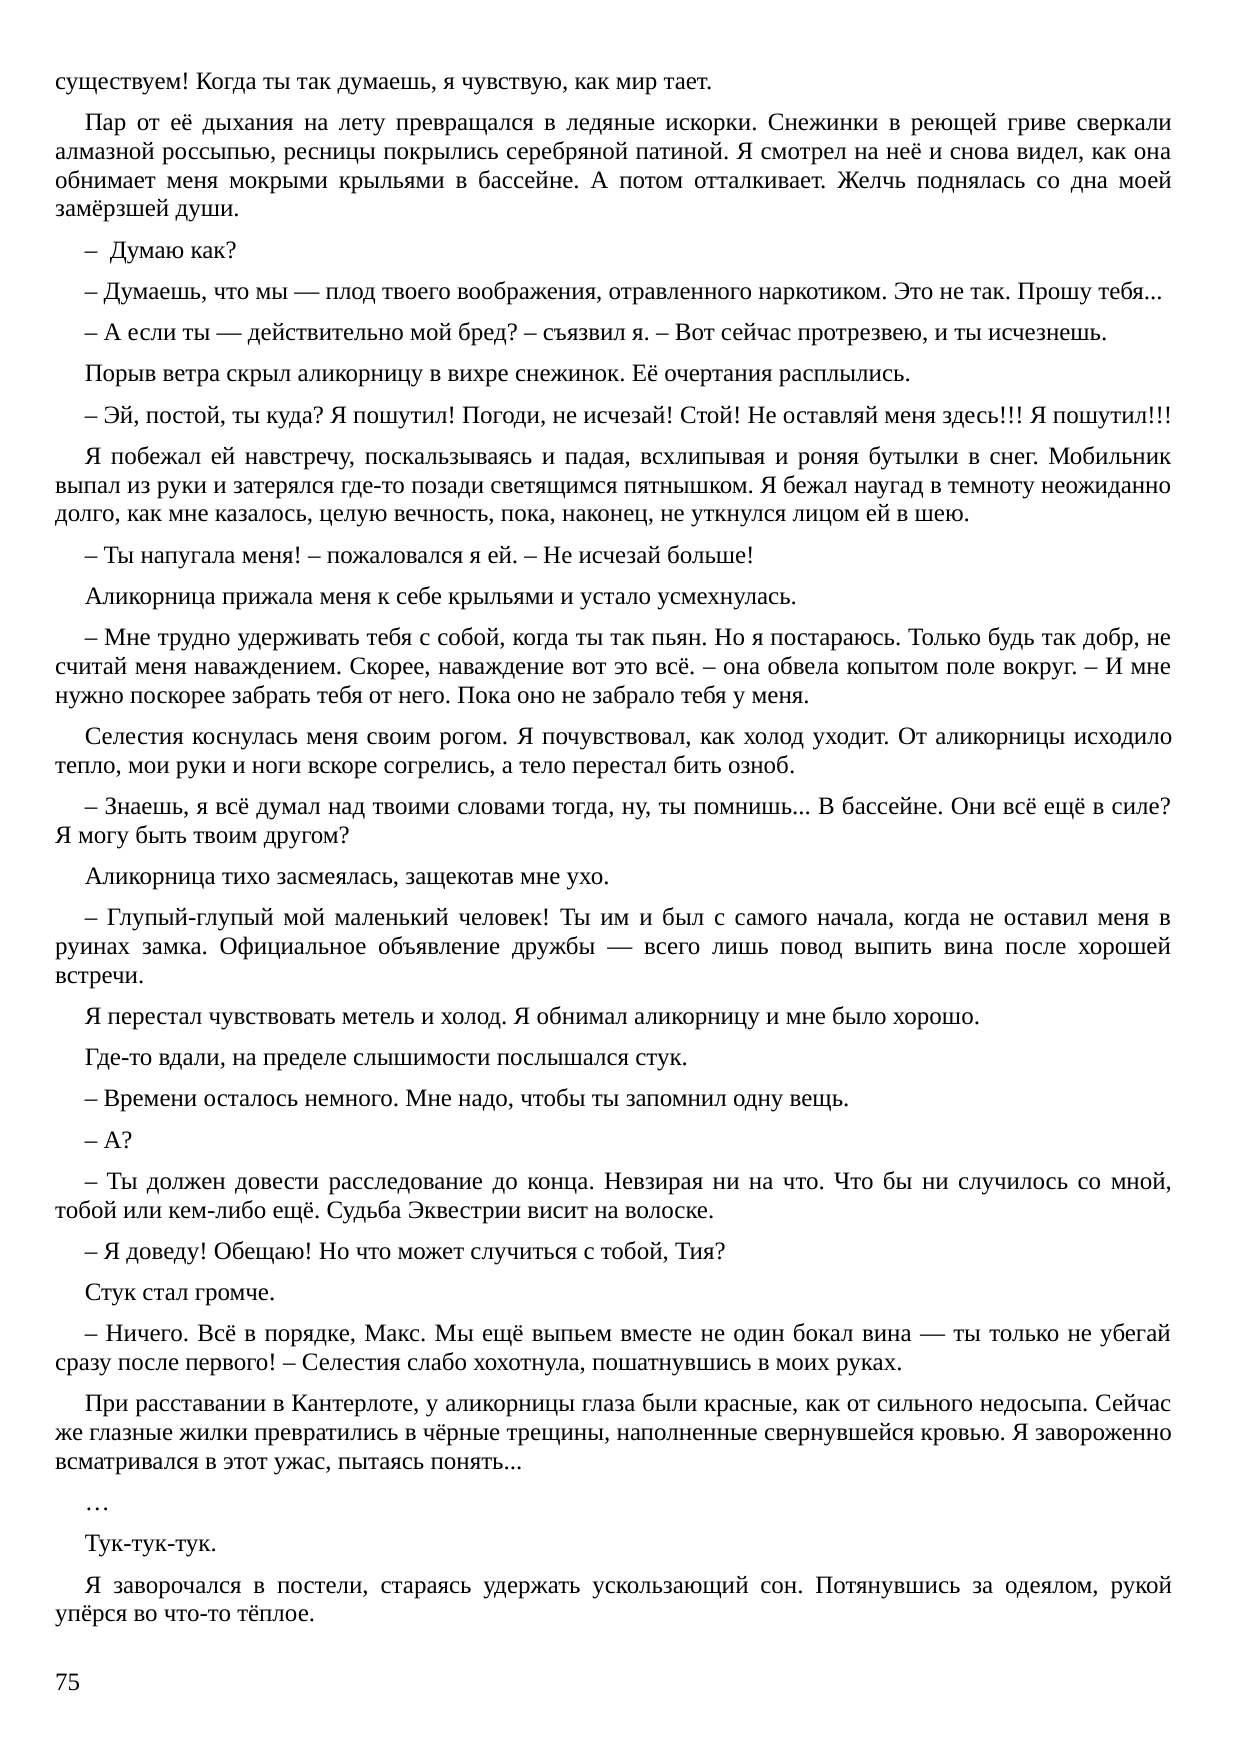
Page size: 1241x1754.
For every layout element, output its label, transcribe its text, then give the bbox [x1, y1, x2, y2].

text Я заворочался в постели, стараясь удержать ускользающий сон. Потянувшись за одеялом, рукой упёрся во что-то тёплое. [55, 1570, 1173, 1627]
text Тук-тук-тук. [55, 1528, 1173, 1557]
text – А? [55, 1125, 1173, 1153]
text – А если ты — действительно мой бред? – съязвил я. – Вот сейчас протрезвею, и ты исчезнешь. [55, 317, 1173, 346]
text Порыв ветра скрыл аликорницу в вихре снежинок. Её очертания расплылись. [55, 358, 1173, 387]
text Аликорница прижала меня к себе крыльями и устало усмехнулась. [55, 581, 1173, 610]
text Селестия коснулась меня своим рогом. Я почувствовал, как холод уходит. От аликорницы исходило тепло, мои руки и ноги вскоре согрелись, а тело перестал бить озноб. [55, 721, 1173, 778]
text существуем! Когда ты так думаешь, я чувствую, как мир тает. [55, 66, 1173, 95]
text Я перестал чувствовать метель и холод. Я обнимал аликорницу и мне было хорошо. [55, 1001, 1173, 1030]
text – Ничего. Всё в порядке, Макс. Мы ещё выпьем вместе не один бокал вина — ты только не убегай сразу после первого! – Селестия слабо хохотнула, пошатнувшись в моих руках. [55, 1318, 1173, 1376]
text – Эй, постой, ты куда? Я пошутил! Погоди, не исчезай! Стой! Не оставляй меня здесь!!! Я пошутил!!! [55, 400, 1173, 428]
text При расставании в Кантерлоте, у аликорницы глаза были красные, как от сильного недосыпа. Сейчас же глазные жилки превратились в чёрные трещины, наполненные свернувшейся кровью. Я завороженно всматривался в этот ужас, пытаясь понять... [55, 1388, 1173, 1475]
text Аликорница тихо засмеялась, защекотав мне ухо. [55, 861, 1173, 890]
text … [55, 1487, 1173, 1516]
text – Я доведу! Обещаю! Но что может случиться с тобой, Тия? [55, 1236, 1173, 1265]
text – Думаешь, что мы — плод твоего воображения, отравленного наркотиком. Это не так. Прошу тебя... [55, 276, 1173, 305]
text – Ты напугала меня! – пожаловался я ей. – Не исчезай больше! [55, 540, 1173, 568]
text – Глупый-глупый мой маленький человек! Ты им и был с самого начала, когда не оставил меня в руинах замка. Официальное объявление дружбы — всего лишь повод выпить вина после хорошей встречи. [55, 902, 1173, 988]
text – Времени осталось немного. Мне надо, чтобы ты запомнил одну вещь. [55, 1083, 1173, 1112]
text – Знаешь, я всё думал над твоими словами тогда, ну, ты помнишь... В бассейне. Они всё ещё в силе? Я могу быть твоим другом? [55, 791, 1173, 848]
text Я побежал ей навстречу, поскальзываясь и падая, всхлипывая и роняя бутылки в снег. Мобильник выпал из руки и затерялся где-то позади светящимся пятнышком. Я бежал наугад в темноту неожиданно долго, как мне казалось, целую вечность, пока, наконец, не уткнулся лицом ей в шею. [55, 441, 1173, 527]
text Пар от её дыхания на лету превращался в ледяные искорки. Снежинки в реющей гриве сверкали алмазной россыпью, ресницы покрылись серебряной патиной. Я смотрел на неё и снова видел, как она обнимает меня мокрыми крыльями в бассейне. А потом отталкивает. Желчь поднялась со дна моей замёрзшей души. [55, 107, 1173, 222]
text – Думаю как? [55, 235, 1173, 263]
text – Мне трудно удерживать тебя с собой, когда ты так пьян. Но я постараюсь. Только будь так добр, не считай меня наваждением. Скорее, наваждение вот это всё. – она обвела копытом поле вокруг. – И мне нужно поскорее забрать тебя от него. Пока оно не забрало тебя у меня. [55, 622, 1173, 708]
text Стук стал громче. [55, 1277, 1173, 1306]
text Где-то вдали, на пределе слышимости послышался стук. [55, 1042, 1173, 1071]
text – Ты должен довести расследование до конца. Невзирая ни на что. Что бы ни случилось со мной, тобой или кем-либо ещё. Судьба Эквестрии висит на волоске. [55, 1166, 1173, 1223]
